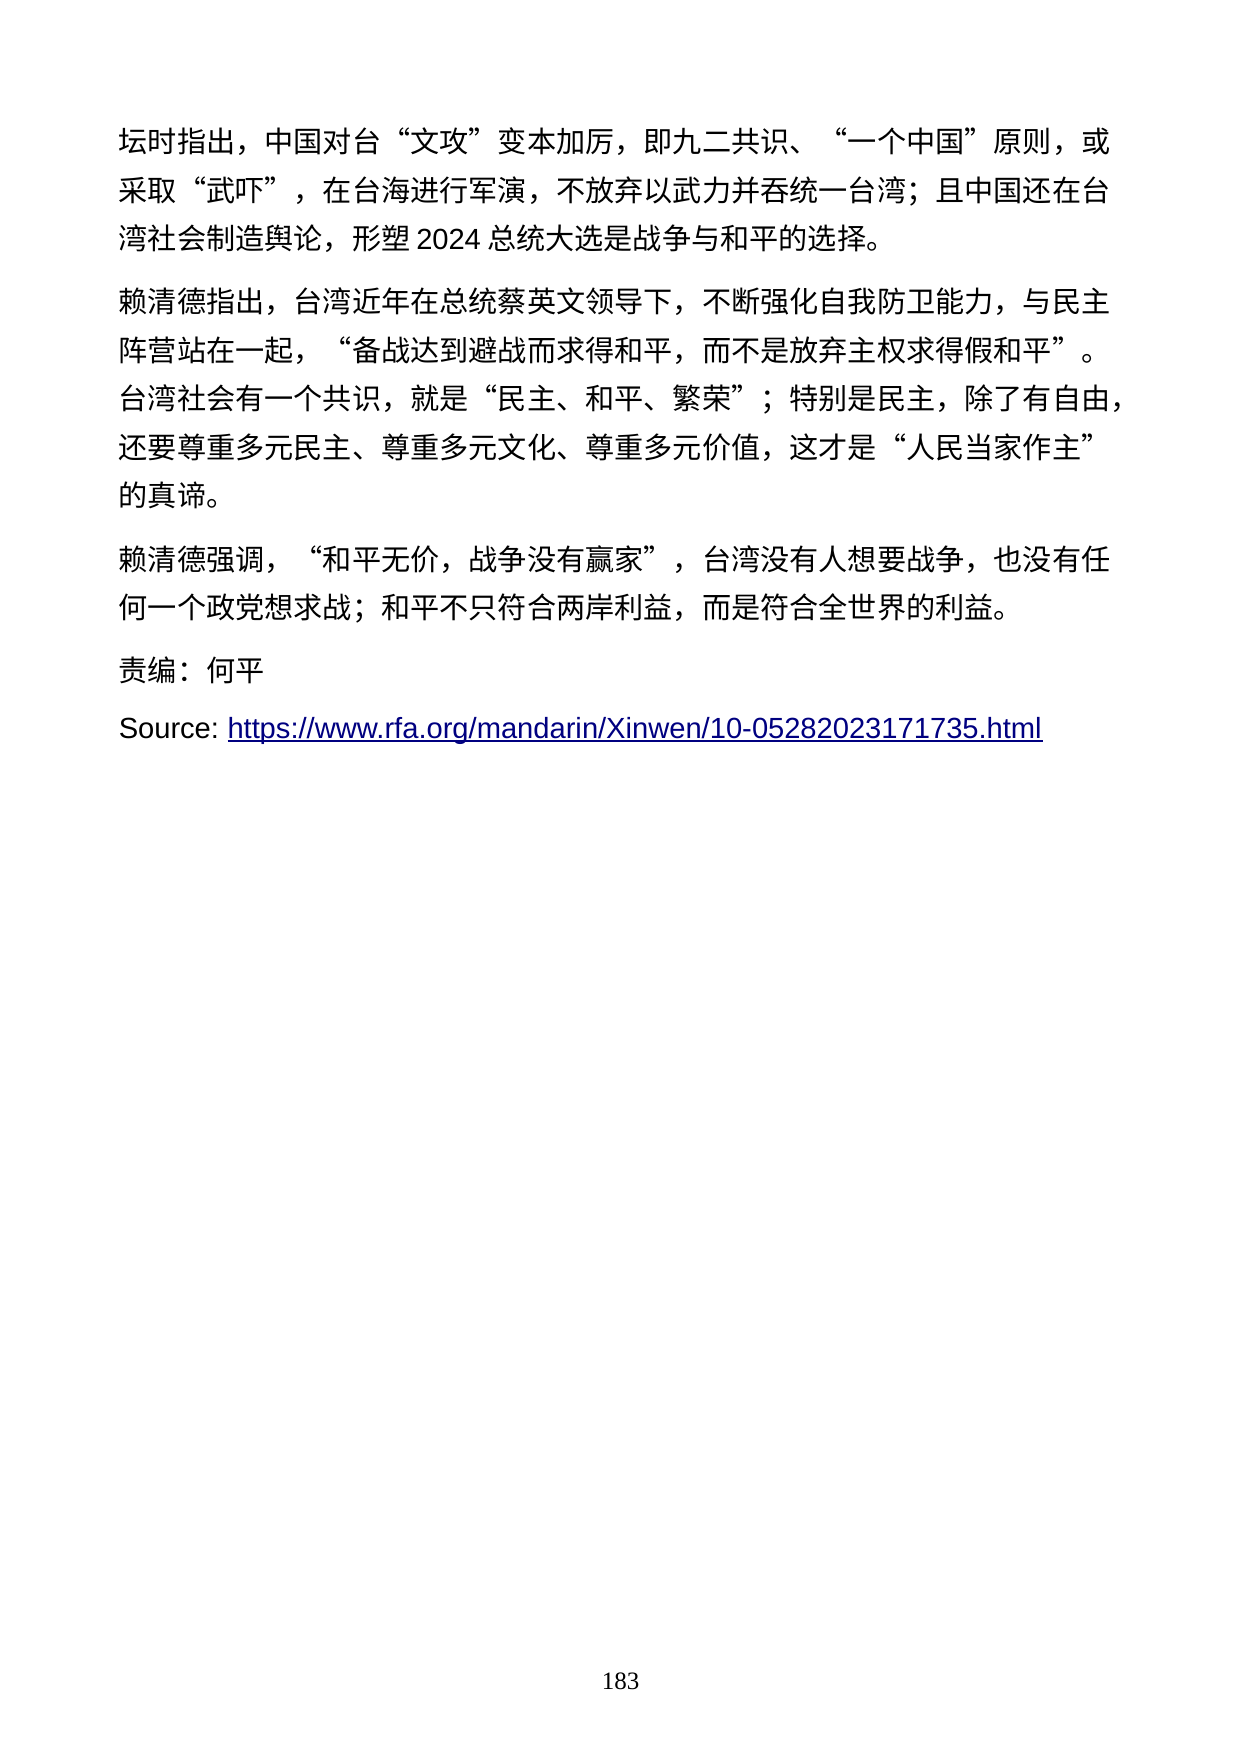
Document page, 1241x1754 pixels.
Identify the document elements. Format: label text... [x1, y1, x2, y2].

text 责编：何平 [118, 648, 1122, 690]
text 坛时指出，中国对台“文攻”变本加厉，即九二共识、“一个中国”原则，或采取“武吓”，在台海进行军演，不放弃以武力并吞统一台湾；且中国还在台湾社会制造舆论，形塑2024总统大选是战争与和平的选择。 [118, 118, 1122, 258]
text Source: https://www.rfa.org/mandarin/Xinwen/10-05282023171735.html [118, 711, 1122, 744]
text 赖清德强调，“和平无价，战争没有赢家”，台湾没有人想要战争，也没有任何一个政党想求战；和平不只符合两岸利益，而是符合全世界的利益。 [118, 536, 1122, 627]
text 赖清德指出，台湾近年在总统蔡英文领导下，不断强化自我防卫能力，与民主阵营站在一起，“备战达到避战而求得和平，而不是放弃主权求得假和平”。台湾社会有一个共识，就是“民主、和平、繁荣”；特别是民主，除了有自由，还要尊重多元民主、尊重多元文化、尊重多元价值，这才是“人民当家作主”的真谛。 [118, 279, 1122, 515]
